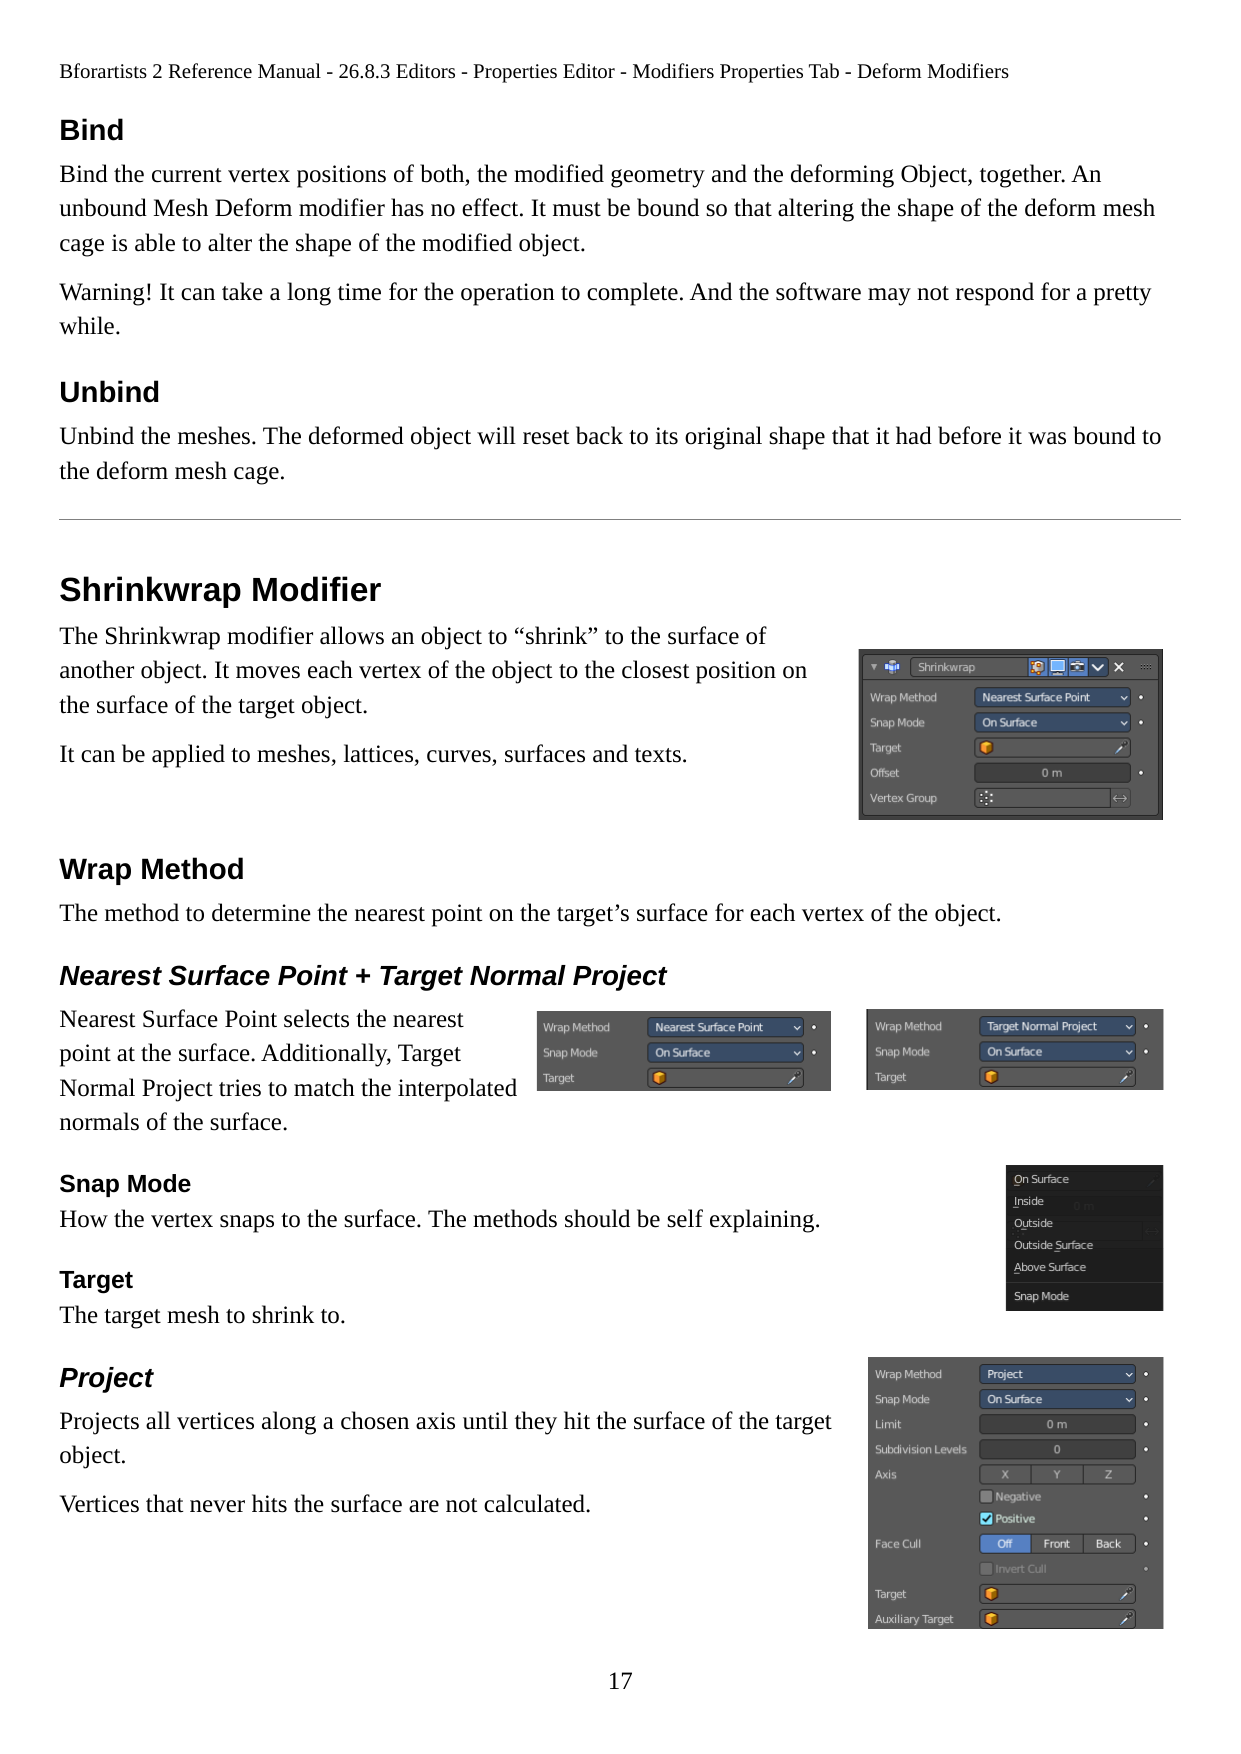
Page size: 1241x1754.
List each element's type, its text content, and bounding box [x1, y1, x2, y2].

picture [858, 649, 1163, 820]
text The method to determine the nearest point on the target’s surface for each vertex of the object. [59, 898, 1181, 927]
text It can be applied to meshes, lattices, curves, surfaces and texts. [59, 739, 858, 768]
text The Shrinkwrap modifier allows an object to “shrink” to the surface of another object. It moves each vertex of the object to the closest position on the surface of the target object. [59, 621, 1181, 719]
subtitle Bind [59, 113, 1181, 146]
subtitle Unbind [59, 375, 1181, 409]
subtitle [1164, 1362, 1181, 1393]
text How the vertex snaps to the surface. The methods should be self explaining. [59, 1204, 1005, 1232]
subtitle Snap Mode [59, 1169, 1005, 1197]
subtitle [1164, 1169, 1181, 1197]
text Bind the current vertex positions of both, the modified geometry and the deforming Object, together. An unbound Mesh Deform modifier has no effect. It must be bound so that altering the shape of the deform mesh cage is able to alter the shape of the modified object. [59, 159, 1181, 257]
picture [866, 1009, 1164, 1090]
subtitle Project [59, 1362, 868, 1393]
picture [536, 1011, 831, 1091]
text Vertices that never hits the surface are not calculated. [59, 1489, 868, 1518]
text Warning! It can take a long time for the operation to complete. And the software may not respond for a pretty while. [59, 277, 1181, 340]
picture [1005, 1165, 1164, 1311]
text Nearest Surface Point selects the nearest point at the surface. Additionally, Target Normal Project tries to match the interpolated normals of the surface. [59, 1091, 1181, 1136]
subtitle Shrinkwrap Modifier [59, 570, 1181, 608]
picture [868, 1357, 1164, 1629]
text Unbind the meshes. The deformed object will reset back to its original shape that it had before it was bound to the deform mesh cage. [59, 421, 1181, 484]
text The target mesh to shrink to. [59, 1300, 1181, 1329]
subtitle Wrap Method [59, 852, 1181, 885]
subtitle Target [59, 1265, 1005, 1294]
subtitle Nearest Surface Point + Target Normal Project [59, 959, 1181, 991]
text Projects all vertices along a chosen axis until they hit the surface of the target object. [59, 1406, 868, 1469]
subtitle [1164, 1265, 1181, 1294]
